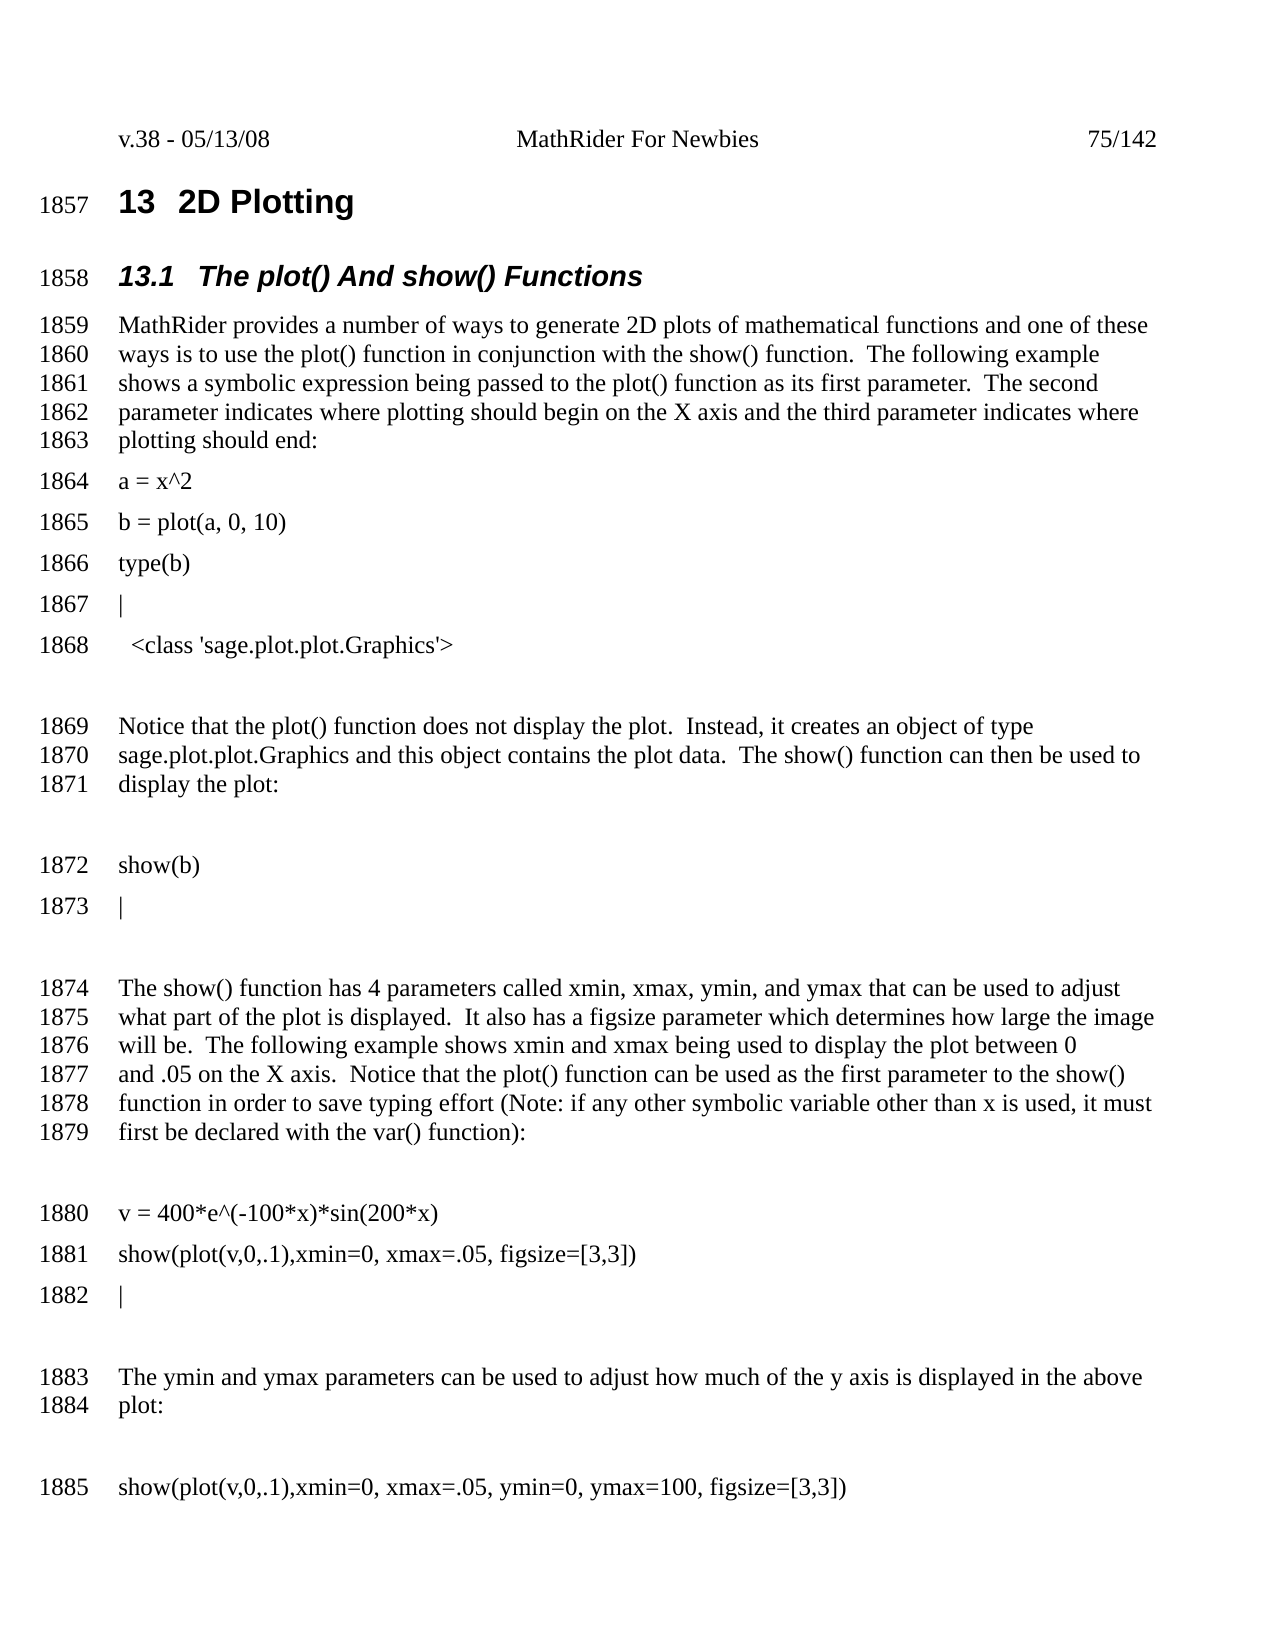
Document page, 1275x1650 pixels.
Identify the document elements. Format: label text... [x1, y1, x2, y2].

text Notice that the plot() function does not display the plot. Instead, it creates an object of type sage.plot.plot.Graphics and this object contains the plot data. The show() function can then be used to display the plot: [118, 711, 1157, 798]
text | [118, 1280, 1157, 1309]
subtitle 2D Plotting [118, 182, 1157, 221]
text a = x^2 [118, 466, 1157, 495]
text | [118, 891, 1157, 920]
text <class 'sage.plot.plot.Graphics'> [118, 630, 1157, 658]
text MathRider provides a number of ways to generate 2D plots of mathematical functions and one of these ways is to use the plot() function in conjunction with the show() function. The following example shows a symbolic expression being passed to the plot() function as its first parameter. The second parameter indicates where plotting should begin on the X axis and the third parameter indicates where plotting should end: [118, 311, 1157, 454]
text v = 400*e^(-100*x)*sin(200*x) [118, 1198, 1157, 1227]
text b = plot(a, 0, 10) [118, 507, 1157, 536]
text show(plot(v,0,.1),xmin=0, xmax=.05, figsize=[3,3]) [118, 1239, 1157, 1268]
subtitle The plot() And show() Functions [118, 258, 1157, 292]
text type(b) [118, 548, 1157, 577]
text The ymin and ymax parameters can be used to adjust how much of the y axis is displayed in the above plot: [118, 1362, 1157, 1419]
text show(plot(v,0,.1),xmin=0, xmax=.05, ymin=0, ymax=100, figsize=[3,3]) [118, 1472, 1157, 1501]
text The show() function has 4 parameters called xmin, xmax, ymin, and ymax that can be used to adjust what part of the plot is displayed. It also has a figsize parameter which determines how large the image will be. The following example shows xmin and xmax being used to display the plot between 0 and .05 on the X axis. Notice that the plot() function can be used as the first parameter to the show() function in order to save typing effort (Note: if any other symbolic variable other than x is used, it must first be declared with the var() function): [118, 973, 1157, 1146]
text show(b) [118, 851, 1157, 879]
text | [118, 589, 1157, 618]
